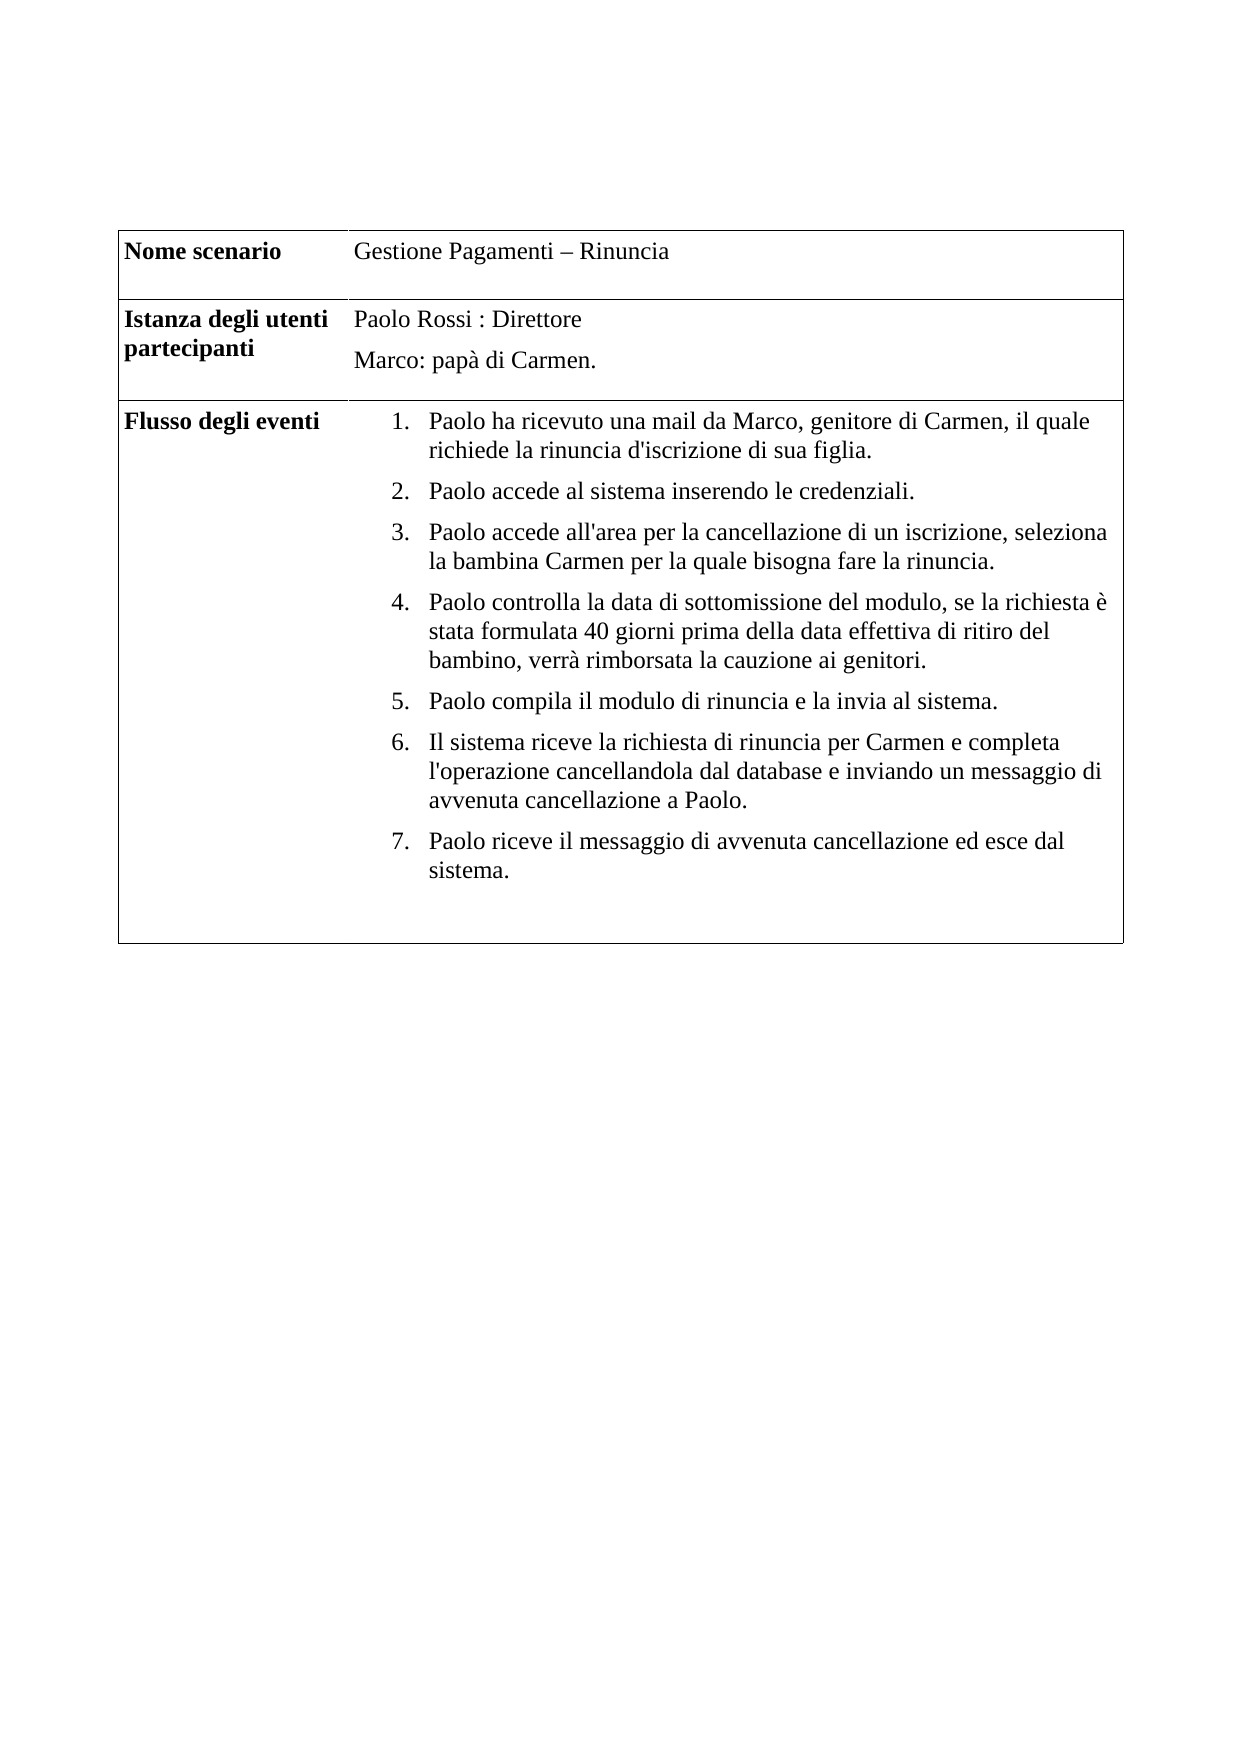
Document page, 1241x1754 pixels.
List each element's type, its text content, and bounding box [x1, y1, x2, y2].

table_cell Paolo Rossi : Direttore Marco: papà di Carmen. [349, 300, 1123, 400]
table_header Nome scenario [119, 231, 348, 299]
table_cell Istanza degli utenti partecipanti [119, 300, 348, 400]
table_header Gestione Pagamenti – Rinuncia [349, 231, 1123, 299]
table_cell Flusso degli eventi [119, 401, 348, 943]
table_cell Paolo ha ricevuto una mail da Marco, genitore di Carmen, il quale richiede la rinuncia d'iscrizione di sua figlia. Paolo accede al sistema inserendo le credenziali. Paolo accede all'area per la cancellazione di un iscrizione, seleziona la bambina Carmen per la quale bisogna fare la rinuncia. Paolo controlla la data di sottomissione del modulo, se la richiesta è stata formulata 40 giorni prima della data effettiva di ritiro del bambino, verrà rimborsata la cauzione ai genitori. Paolo compila il modulo di rinuncia e la invia al sistema. Il sistema riceve la richiesta di rinuncia per Carmen e completa l'operazione cancellandola dal database e inviando un messaggio di avvenuta cancellazione a Paolo. Paolo riceve il messaggio di avvenuta cancellazione ed esce dal sistema. [349, 401, 1123, 943]
